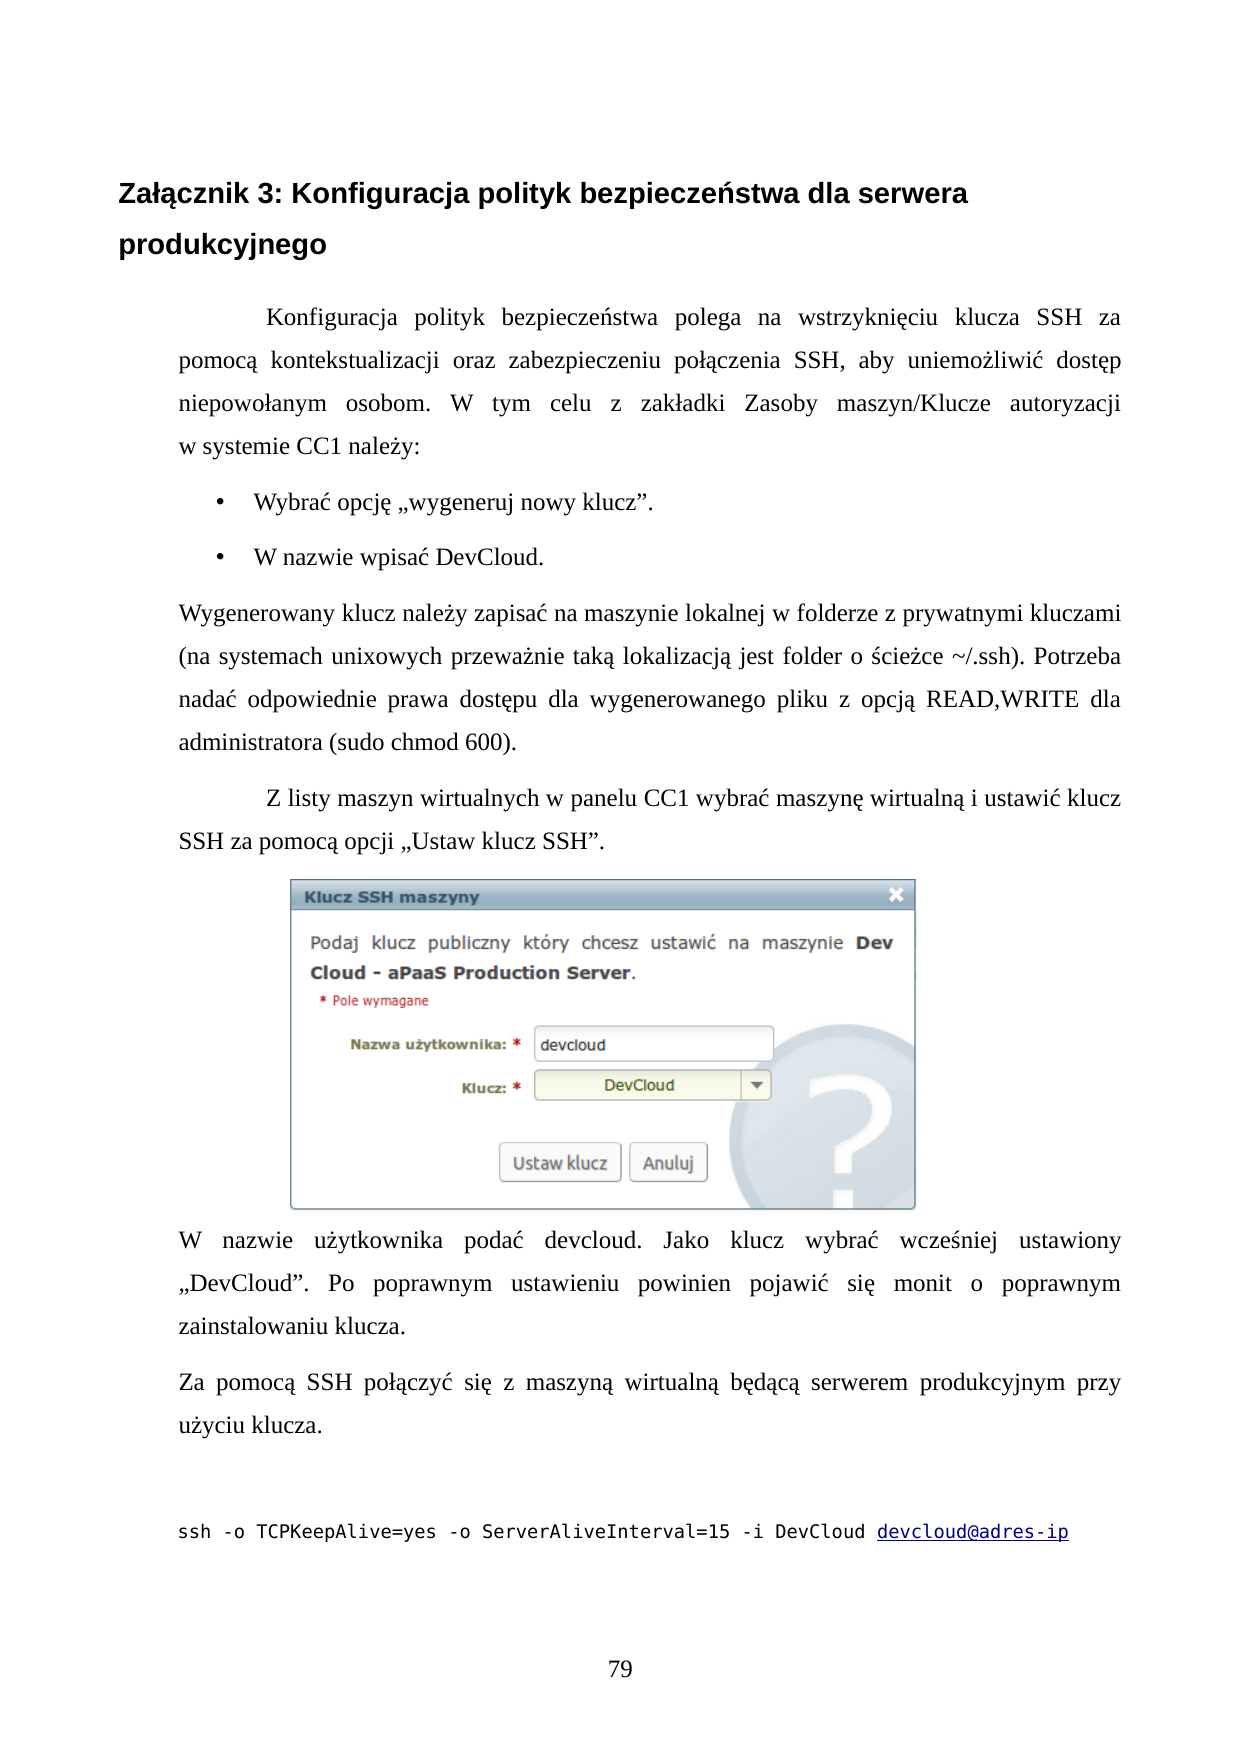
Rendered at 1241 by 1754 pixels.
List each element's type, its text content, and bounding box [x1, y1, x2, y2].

list Wybrać opcję „wygeneruj nowy klucz”. [216, 487, 1122, 516]
picture [289, 879, 917, 1211]
text ssh -o TCPKeepAlive=yes -o ServerAliveInterval=15 -i DevCloud devcloud@adres-ip [177, 1521, 1122, 1543]
subtitle Załącznik 3: Konfiguracja polityk bezpieczeństwa dla serwera produkcyjnego [118, 176, 1122, 260]
text Konfiguracja polityk bezpieczeństwa polega na wstrzyknięciu klucza SSH za pomocą kontekstualizacji oraz zabezpieczeniu połączenia SSH, aby uniemożliwić dostęp niepowołanym osobom. W tym celu z zakładki Zasoby maszyn/Klucze autoryzacji w systemie CC1 należy: [178, 302, 1122, 460]
list W nazwie wpisać DevCloud. [216, 542, 1122, 571]
text Za pomocą SSH połączyć się z maszyną wirtualną będącą serwerem produkcyjnym przy użyciu klucza. [178, 1367, 1122, 1439]
text W nazwie użytkownika podać devcloud. Jako klucz wybrać wcześniej ustawiony „DevCloud”. Po poprawnym ustawieniu powinien pojawić się monit o poprawnym zainstalowaniu klucza. [178, 1211, 1122, 1340]
text Z listy maszyn wirtualnych w panelu CC1 wybrać maszynę wirtualną i ustawić klucz SSH za pomocą opcji „Ustaw klucz SSH”. [178, 783, 1122, 855]
list Wygenerowany klucz należy zapisać na maszynie lokalnej w folderze z prywatnymi kluczami (na systemach unixowych przeważnie taką lokalizacją jest folder o ścieżce ~/.ssh). Potrzeba nadać odpowiednie prawa dostępu dla wygenerowanego pliku z opcją READ,WRITE dla administratora (sudo chmod 600). [178, 598, 1122, 756]
